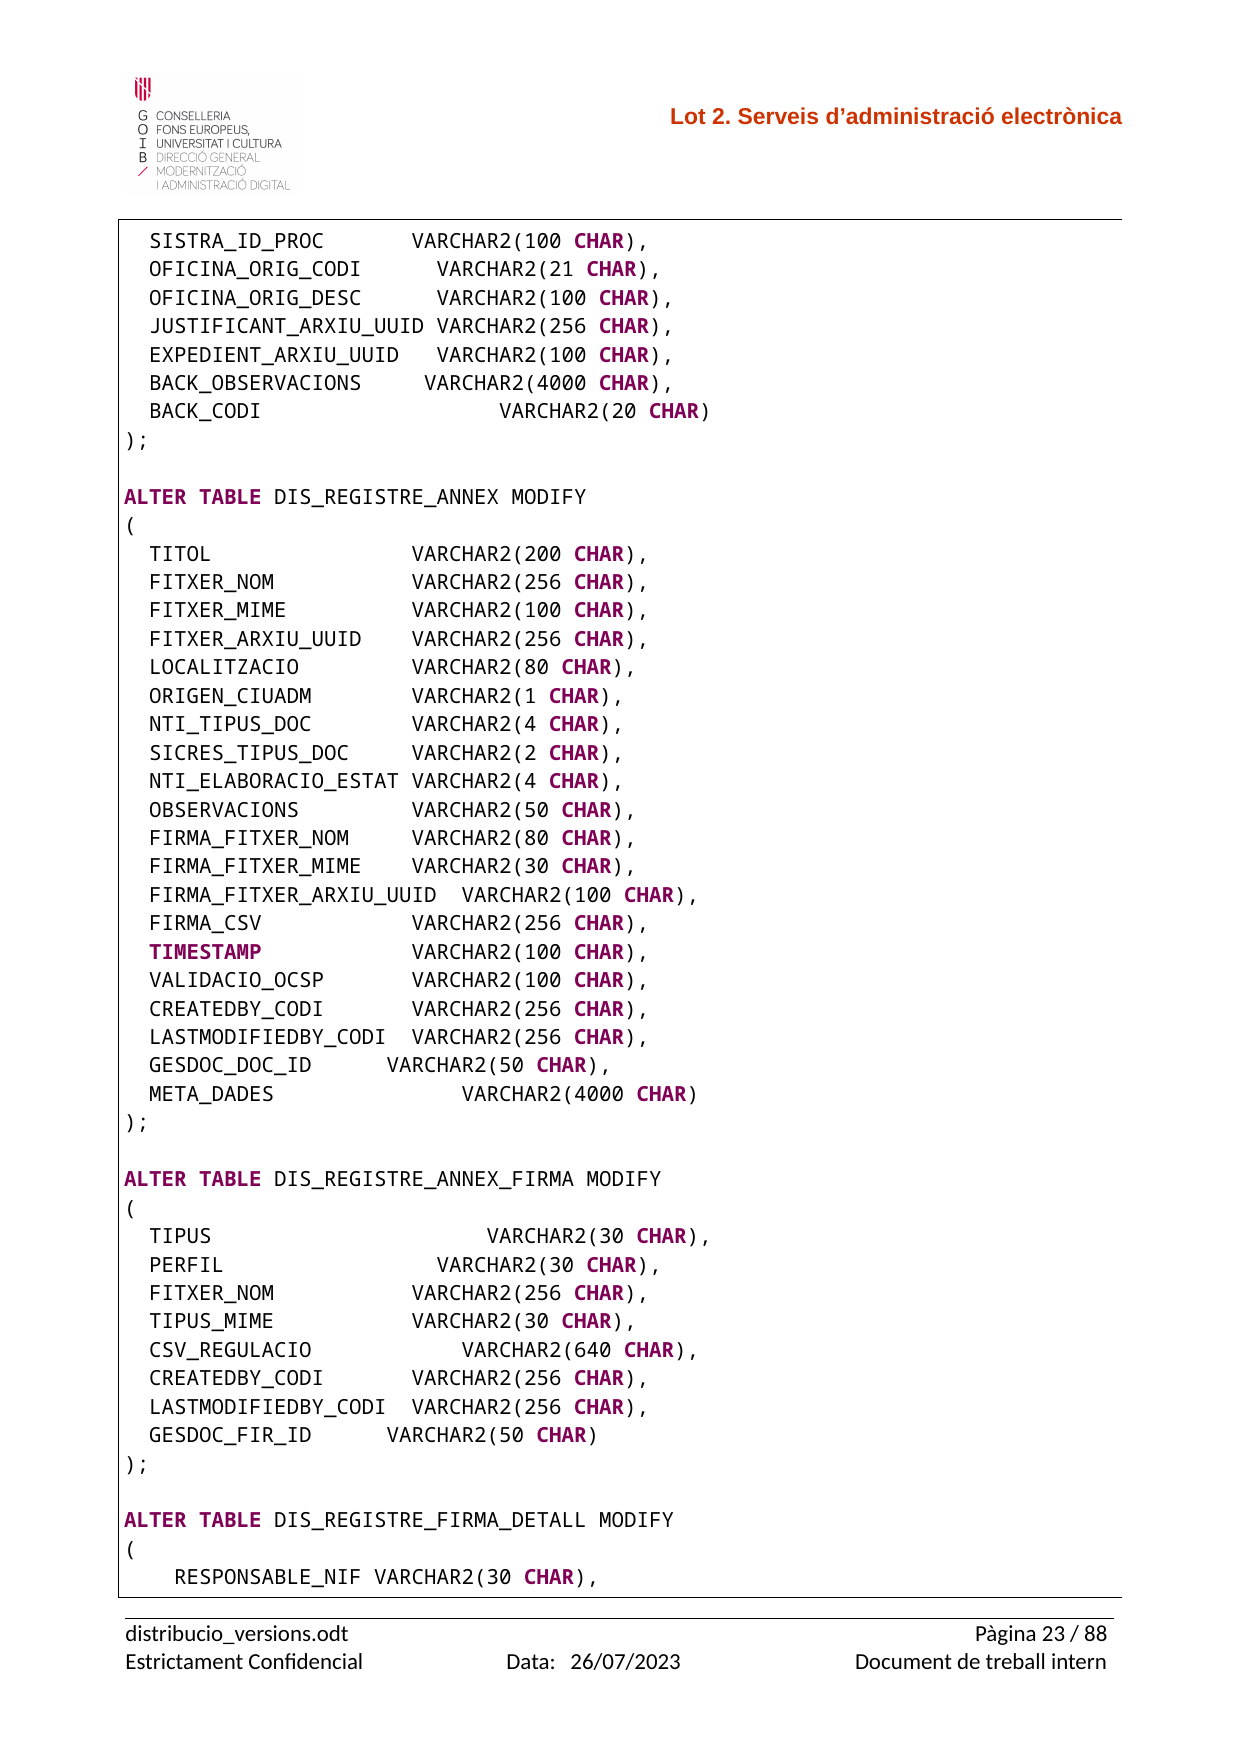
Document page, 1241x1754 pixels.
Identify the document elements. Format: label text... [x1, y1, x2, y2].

table_header SISTRA_ID_PROC VARCHAR2(100 CHAR), OFICINA_ORIG_CODI VARCHAR2(21 CHAR), OFICINA_ORIG_DESC VARCHAR2(100 CHAR), JUSTIFICANT_ARXIU_UUID VARCHAR2(256 CHAR), EXPEDIENT_ARXIU_UUID VARCHAR2(100 CHAR), BACK_OBSERVACIONS VARCHAR2(4000 CHAR), BACK_CODI VARCHAR2(20 CHAR) ); ALTER TABLE DIS_REGISTRE_ANNEX MODIFY ( TITOL VARCHAR2(200 CHAR), FITXER_NOM VARCHAR2(256 CHAR), FITXER_MIME VARCHAR2(100 CHAR), FITXER_ARXIU_UUID VARCHAR2(256 CHAR), LOCALITZACIO VARCHAR2(80 CHAR), ORIGEN_CIUADM VARCHAR2(1 CHAR), NTI_TIPUS_DOC VARCHAR2(4 CHAR), SICRES_TIPUS_DOC VARCHAR2(2 CHAR), NTI_ELABORACIO_ESTAT VARCHAR2(4 CHAR), OBSERVACIONS VARCHAR2(50 CHAR), FIRMA_FITXER_NOM VARCHAR2(80 CHAR), FIRMA_FITXER_MIME VARCHAR2(30 CHAR), FIRMA_FITXER_ARXIU_UUID VARCHAR2(100 CHAR), FIRMA_CSV VARCHAR2(256 CHAR), TIMESTAMP VARCHAR2(100 CHAR), VALIDACIO_OCSP VARCHAR2(100 CHAR), CREATEDBY_CODI VARCHAR2(256 CHAR), LASTMODIFIEDBY_CODI VARCHAR2(256 CHAR), GESDOC_DOC_ID VARCHAR2(50 CHAR), META_DADES VARCHAR2(4000 CHAR) ); ALTER TABLE DIS_REGISTRE_ANNEX_FIRMA MODIFY ( TIPUS VARCHAR2(30 CHAR), PERFIL VARCHAR2(30 CHAR), FITXER_NOM VARCHAR2(256 CHAR), TIPUS_MIME VARCHAR2(30 CHAR), CSV_REGULACIO VARCHAR2(640 CHAR), CREATEDBY_CODI VARCHAR2(256 CHAR), LASTMODIFIEDBY_CODI VARCHAR2(256 CHAR), GESDOC_FIR_ID VARCHAR2(50 CHAR) ); ALTER TABLE DIS_REGISTRE_FIRMA_DETALL MODIFY ( RESPONSABLE_NIF VARCHAR2(30 CHAR), [119, 220, 1122, 1597]
picture [126, 70, 299, 197]
